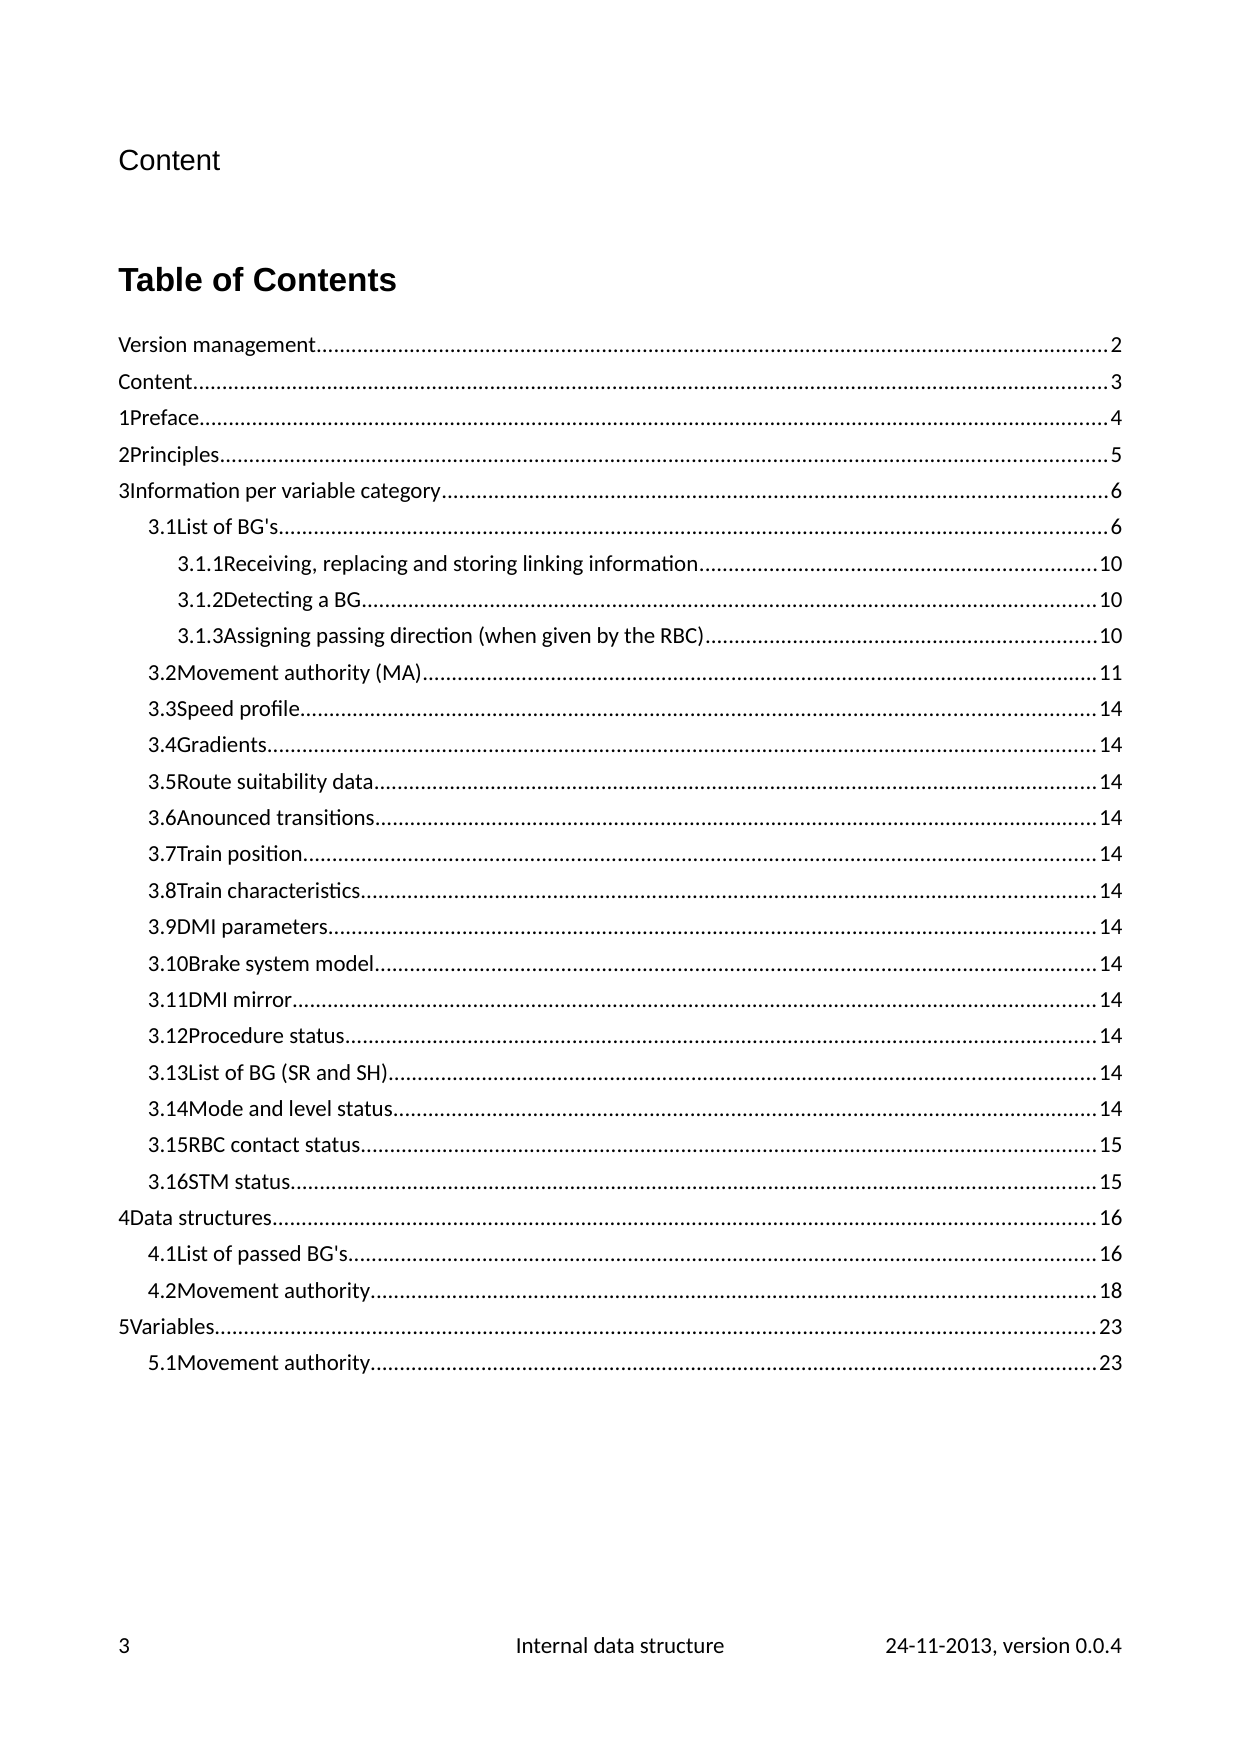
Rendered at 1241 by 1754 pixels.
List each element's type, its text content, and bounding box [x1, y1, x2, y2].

text 3.9DMI parameters 14 [148, 912, 1122, 940]
text 3.1.3Assigning passing direction (when given by the RBC) 10 [177, 621, 1122, 649]
text Content 3 [118, 367, 1122, 395]
text 3.12Procedure status 14 [148, 1021, 1122, 1049]
text 5.1Movement authority 23 [148, 1348, 1122, 1377]
text 3.1.1Receiving, replacing and storing linking information 10 [177, 549, 1122, 577]
text 3.8Train characteristics 14 [148, 876, 1122, 904]
text Version management 2 [118, 331, 1122, 359]
text 3.6Anounced transitions 14 [148, 803, 1122, 831]
text 3.5Route suitability data 14 [148, 767, 1122, 795]
text 3.1.2Detecting a BG 10 [177, 585, 1122, 613]
text 3.16STM status 15 [148, 1167, 1122, 1195]
text 3.7Train position 14 [148, 839, 1122, 868]
text 3.15RBC contact status 15 [148, 1130, 1122, 1158]
text 3.2Movement authority (MA) 11 [148, 658, 1122, 686]
text 4.1List of passed BG's 16 [148, 1239, 1122, 1267]
text 2Principles 5 [118, 440, 1122, 468]
text 1Preface 4 [118, 403, 1122, 431]
text 3.4Gradients 14 [148, 731, 1122, 758]
subtitle Content [118, 143, 1122, 177]
text 3.10Brake system model 14 [148, 949, 1122, 977]
text 3Information per variable category 6 [118, 476, 1122, 504]
text 3.14Mode and level status 14 [148, 1094, 1122, 1122]
text 5Variables 23 [118, 1312, 1122, 1340]
text 3.11DMI mirror 14 [148, 985, 1122, 1013]
text 4.2Movement authority 18 [148, 1276, 1122, 1304]
text 4Data structures 16 [118, 1203, 1122, 1231]
text 3.13List of BG (SR and SH) 14 [148, 1058, 1122, 1086]
subtitle Table of Contents [118, 261, 1122, 299]
text 3.1List of BG's 6 [148, 512, 1122, 540]
text 3.3Speed profile 14 [148, 694, 1122, 722]
